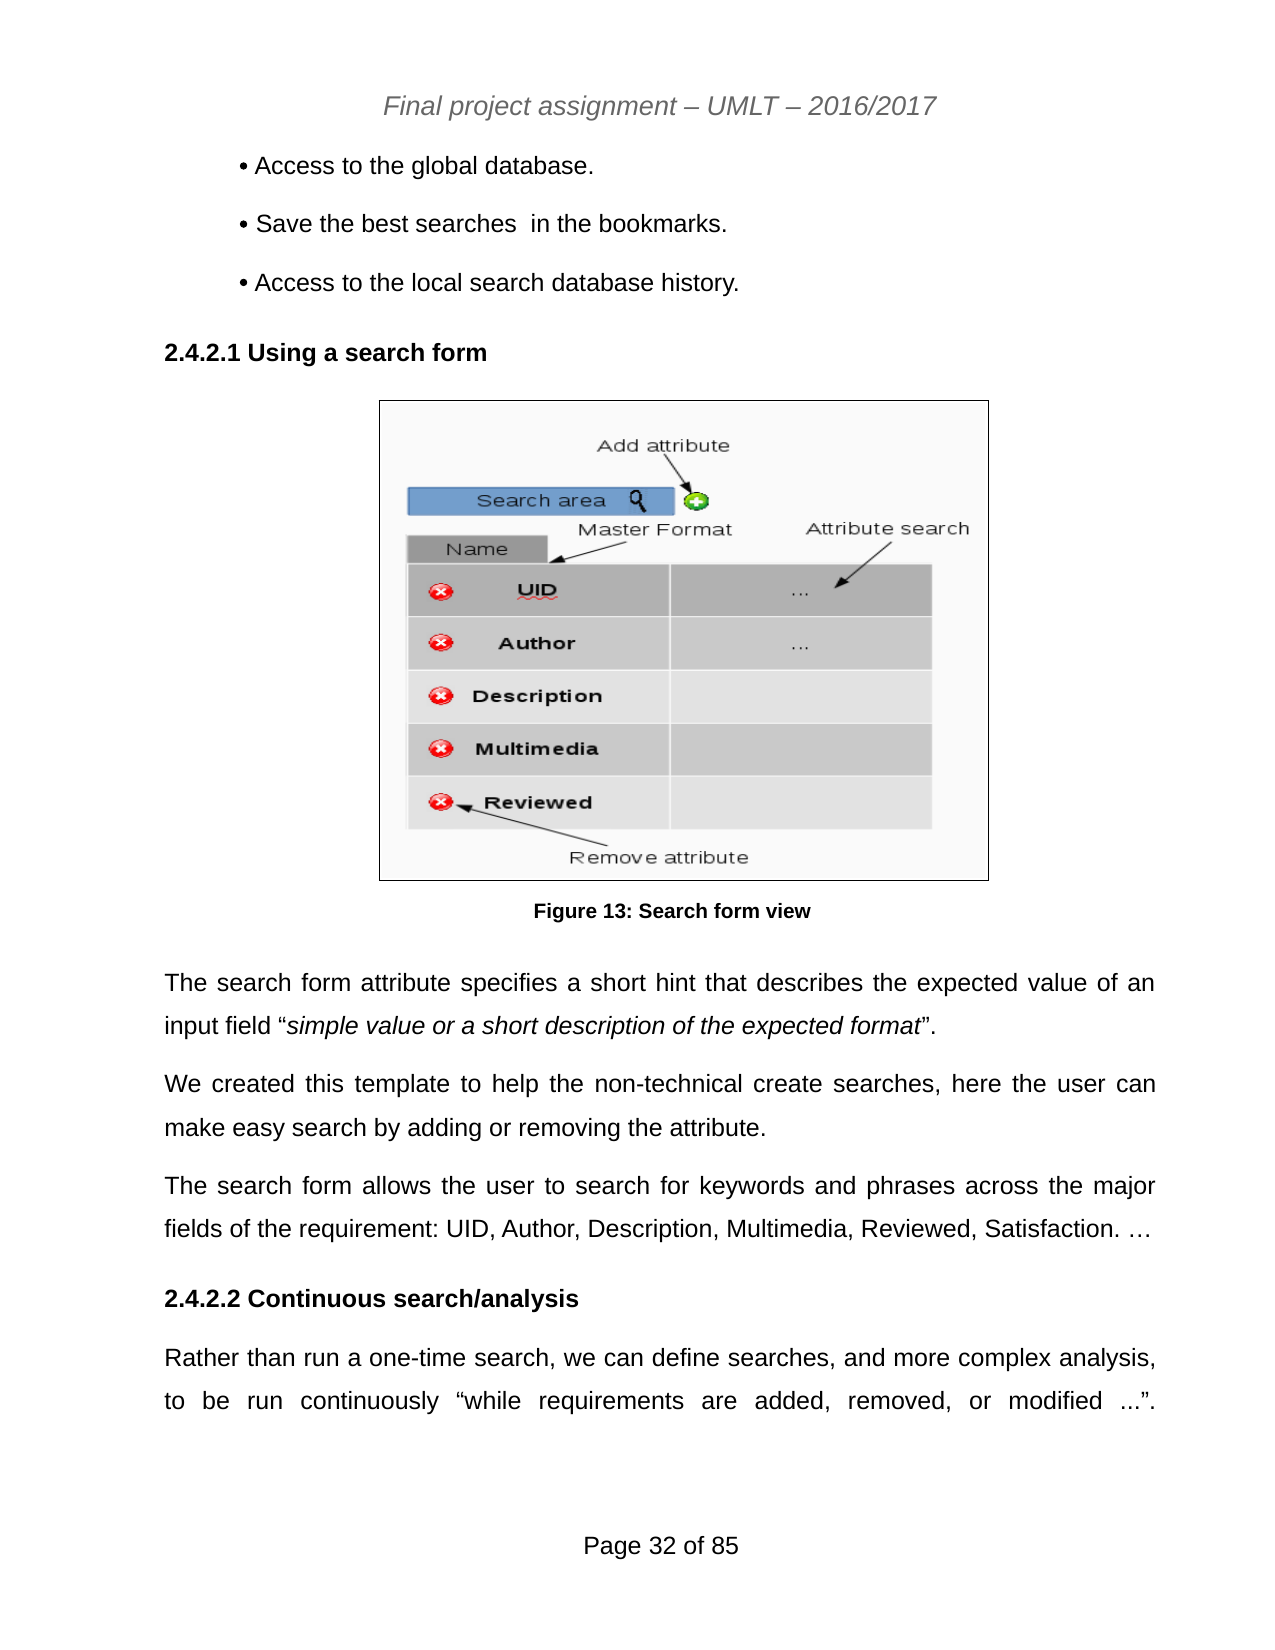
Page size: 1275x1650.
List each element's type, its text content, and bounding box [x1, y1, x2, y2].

text The search form attribute specifies a short hint that describes the expected value of an input field “simple value or a short description of the expected format”. [164, 968, 1158, 1040]
text Figure 13: Search form view [164, 878, 1158, 924]
list Access to the local search database history. [239, 268, 1158, 297]
picture [381, 403, 986, 878]
subtitle 2.4.2.2 Continuous search/analysis [164, 1284, 1158, 1313]
list Access to the global database. [239, 151, 1158, 180]
list Save the best searches in the bookmarks. [239, 209, 1158, 238]
subtitle 2.4.2.1 Using a search form [164, 338, 1158, 367]
text We created this template to help the non-technical create searches, here the user can make easy search by adding or removing the attribute. [164, 1069, 1158, 1141]
text The search form allows the user to search for keywords and phrases across the major fields of the requirement: UID, Author, Description, Multimedia, Reviewed, Satisfaction. … [164, 1171, 1158, 1242]
list Rather than run a one-time search, we can define searches, and more complex analysis, to be run continuously “while requirements are added, removed, or modified ...”. [164, 1343, 1158, 1458]
